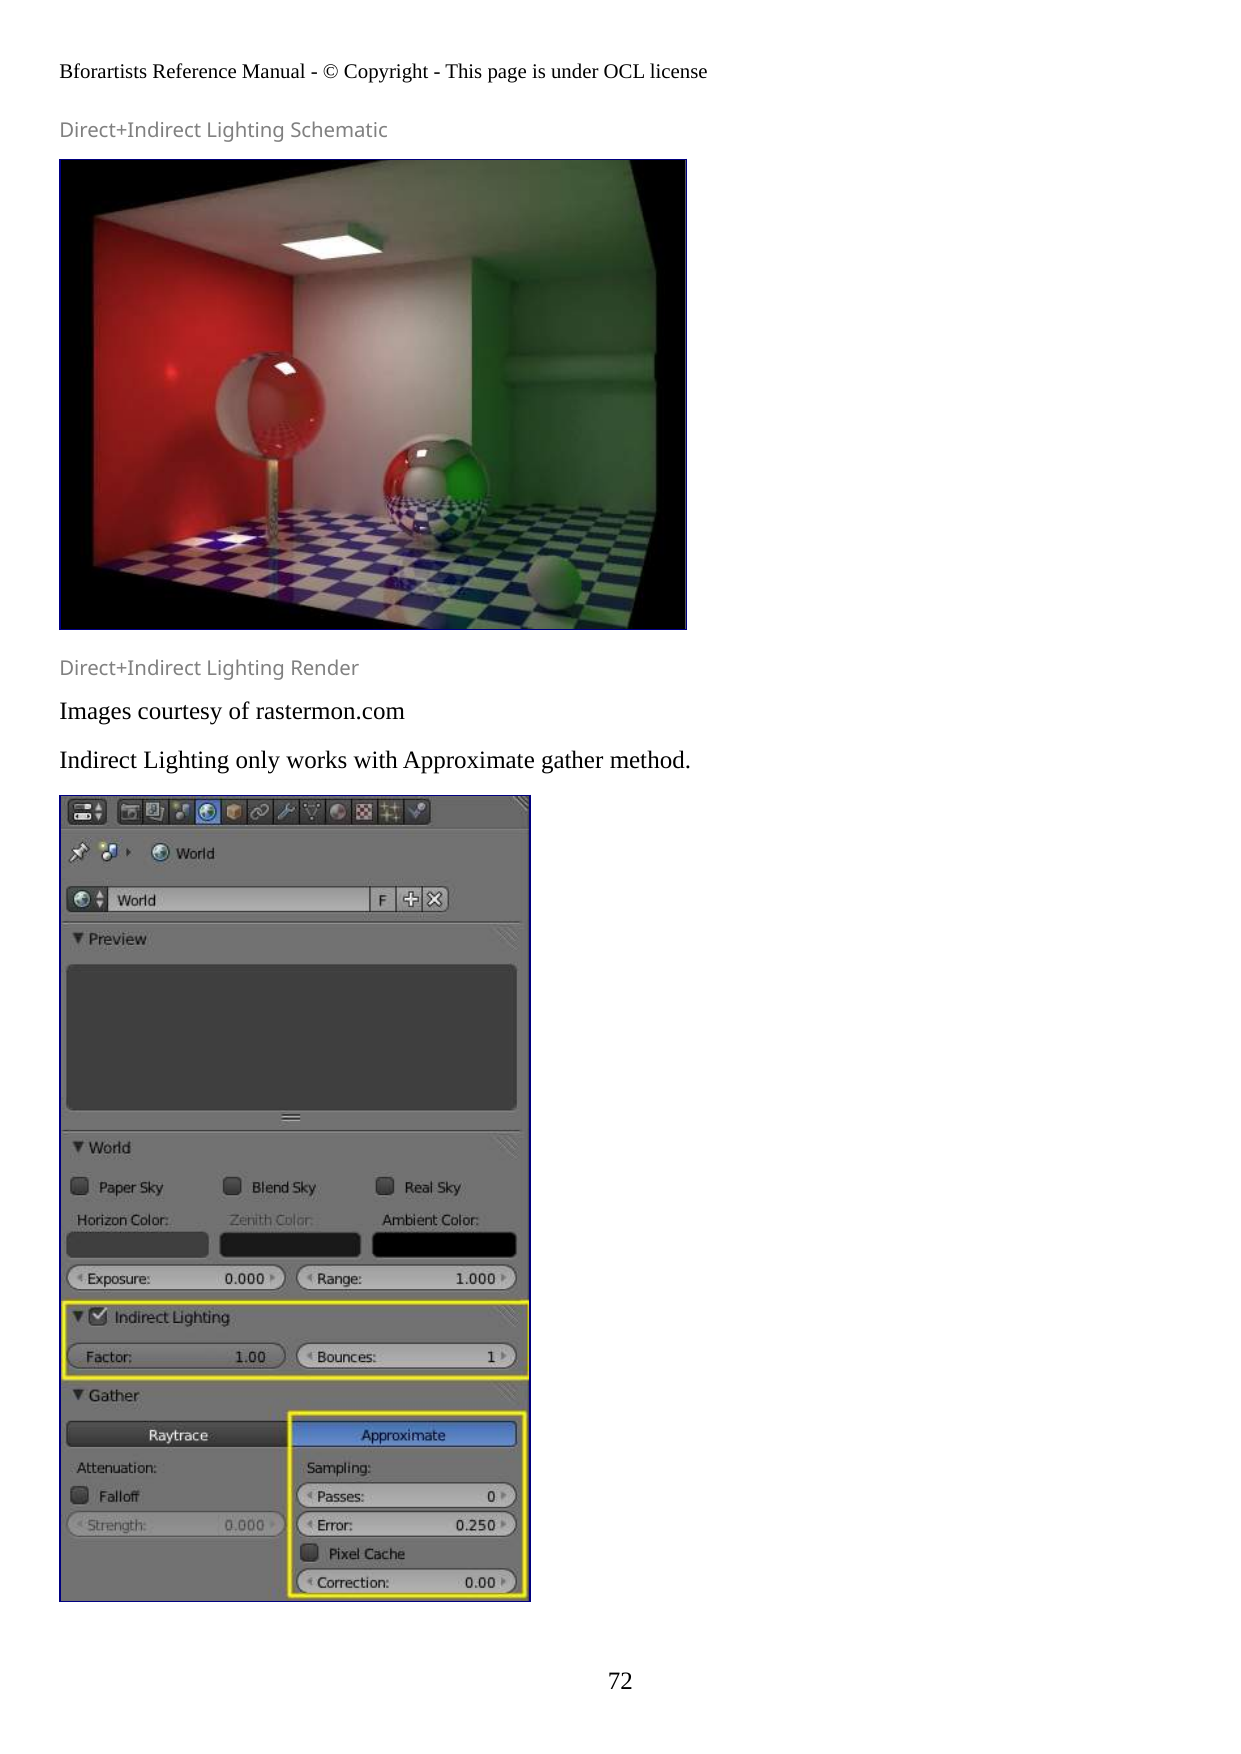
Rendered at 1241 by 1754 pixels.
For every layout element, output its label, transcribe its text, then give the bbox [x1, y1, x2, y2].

text Direct+Indirect Lighting Schematic [59, 113, 1181, 144]
text Direct+Indirect Lighting Render [59, 651, 1181, 682]
picture [61, 796, 529, 1601]
picture [61, 160, 686, 629]
text Images courtesy of rastermon.com [59, 696, 1181, 725]
text Indirect Lighting only works with Approximate gather method. [59, 745, 1181, 774]
